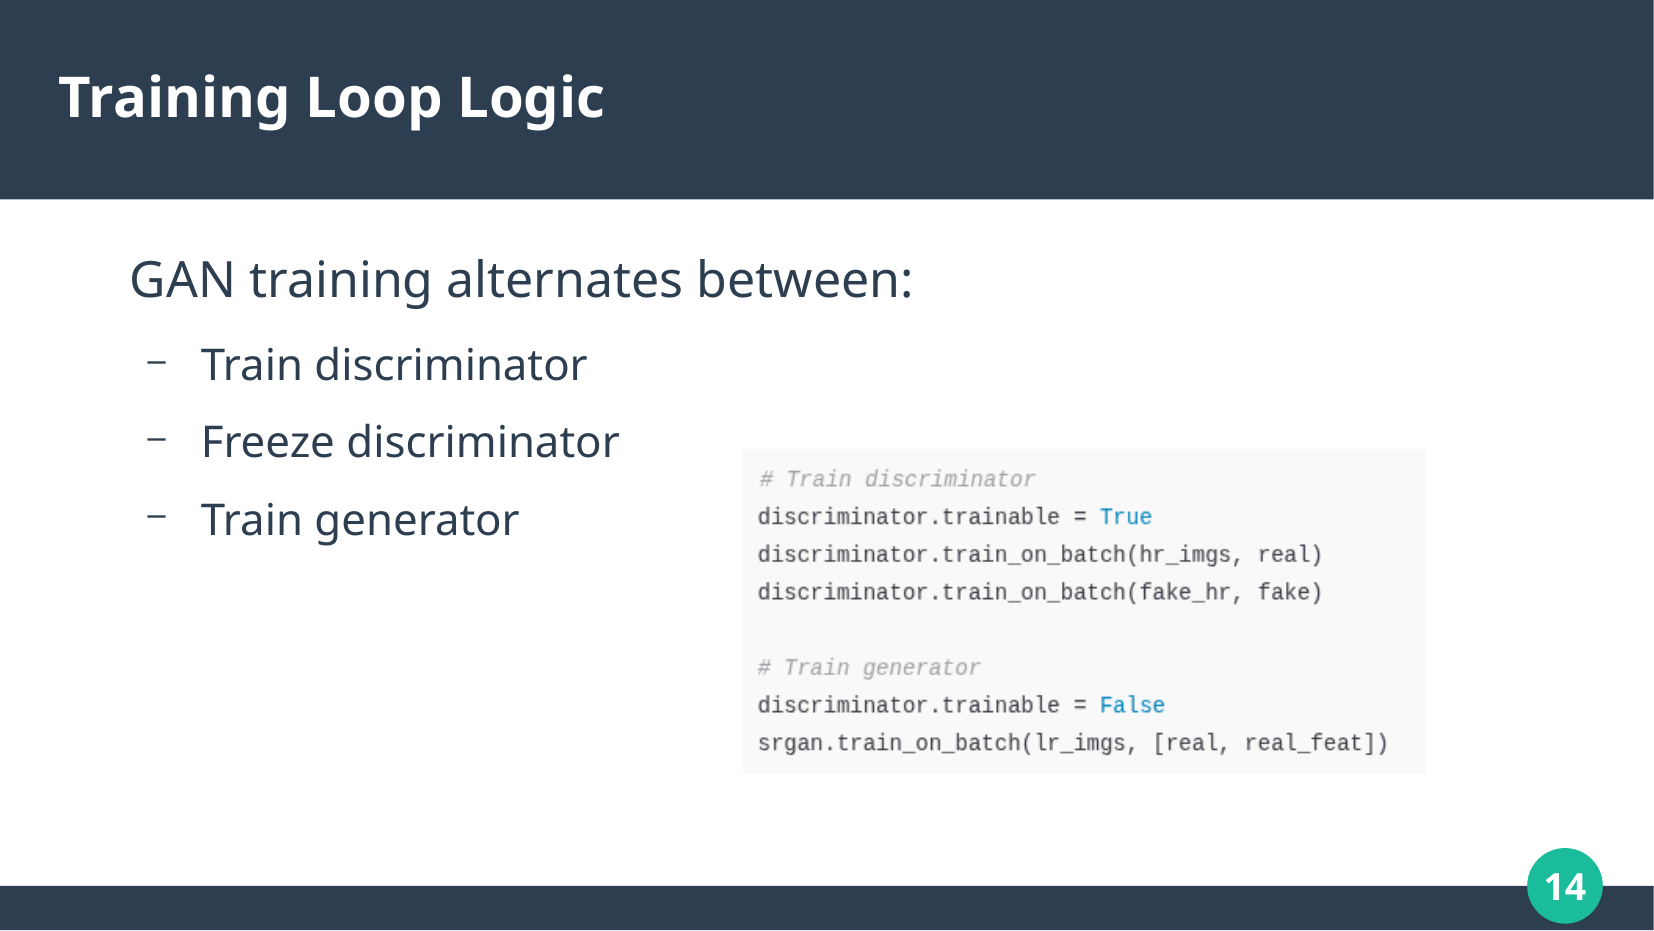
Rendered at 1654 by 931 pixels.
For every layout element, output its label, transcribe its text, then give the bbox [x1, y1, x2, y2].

picture [743, 449, 1426, 774]
title Training Loop Logic [59, 37, 1595, 155]
list GAN training alternates between: Train discriminator Freeze discriminator Train generator [59, 243, 1595, 864]
